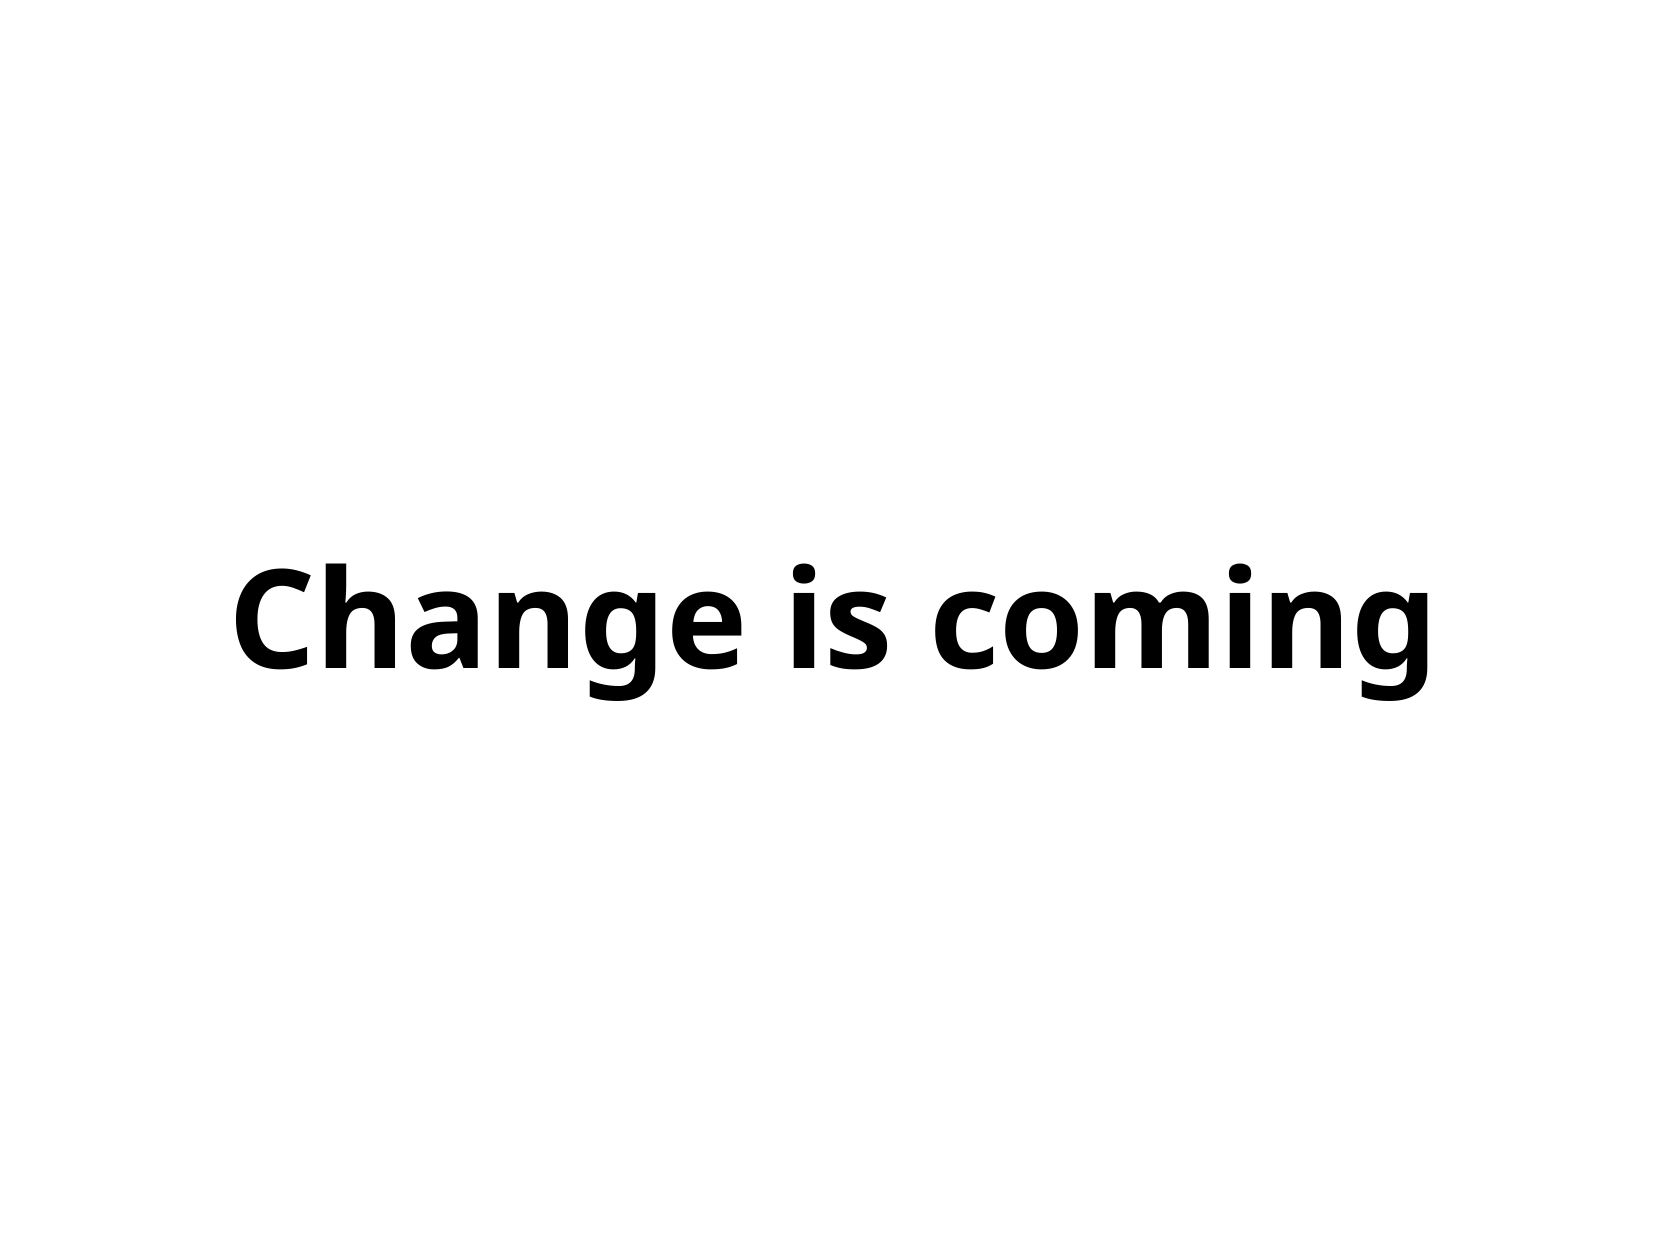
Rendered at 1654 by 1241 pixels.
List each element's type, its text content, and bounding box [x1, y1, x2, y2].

subtitle Change is coming [90, 135, 1578, 1096]
